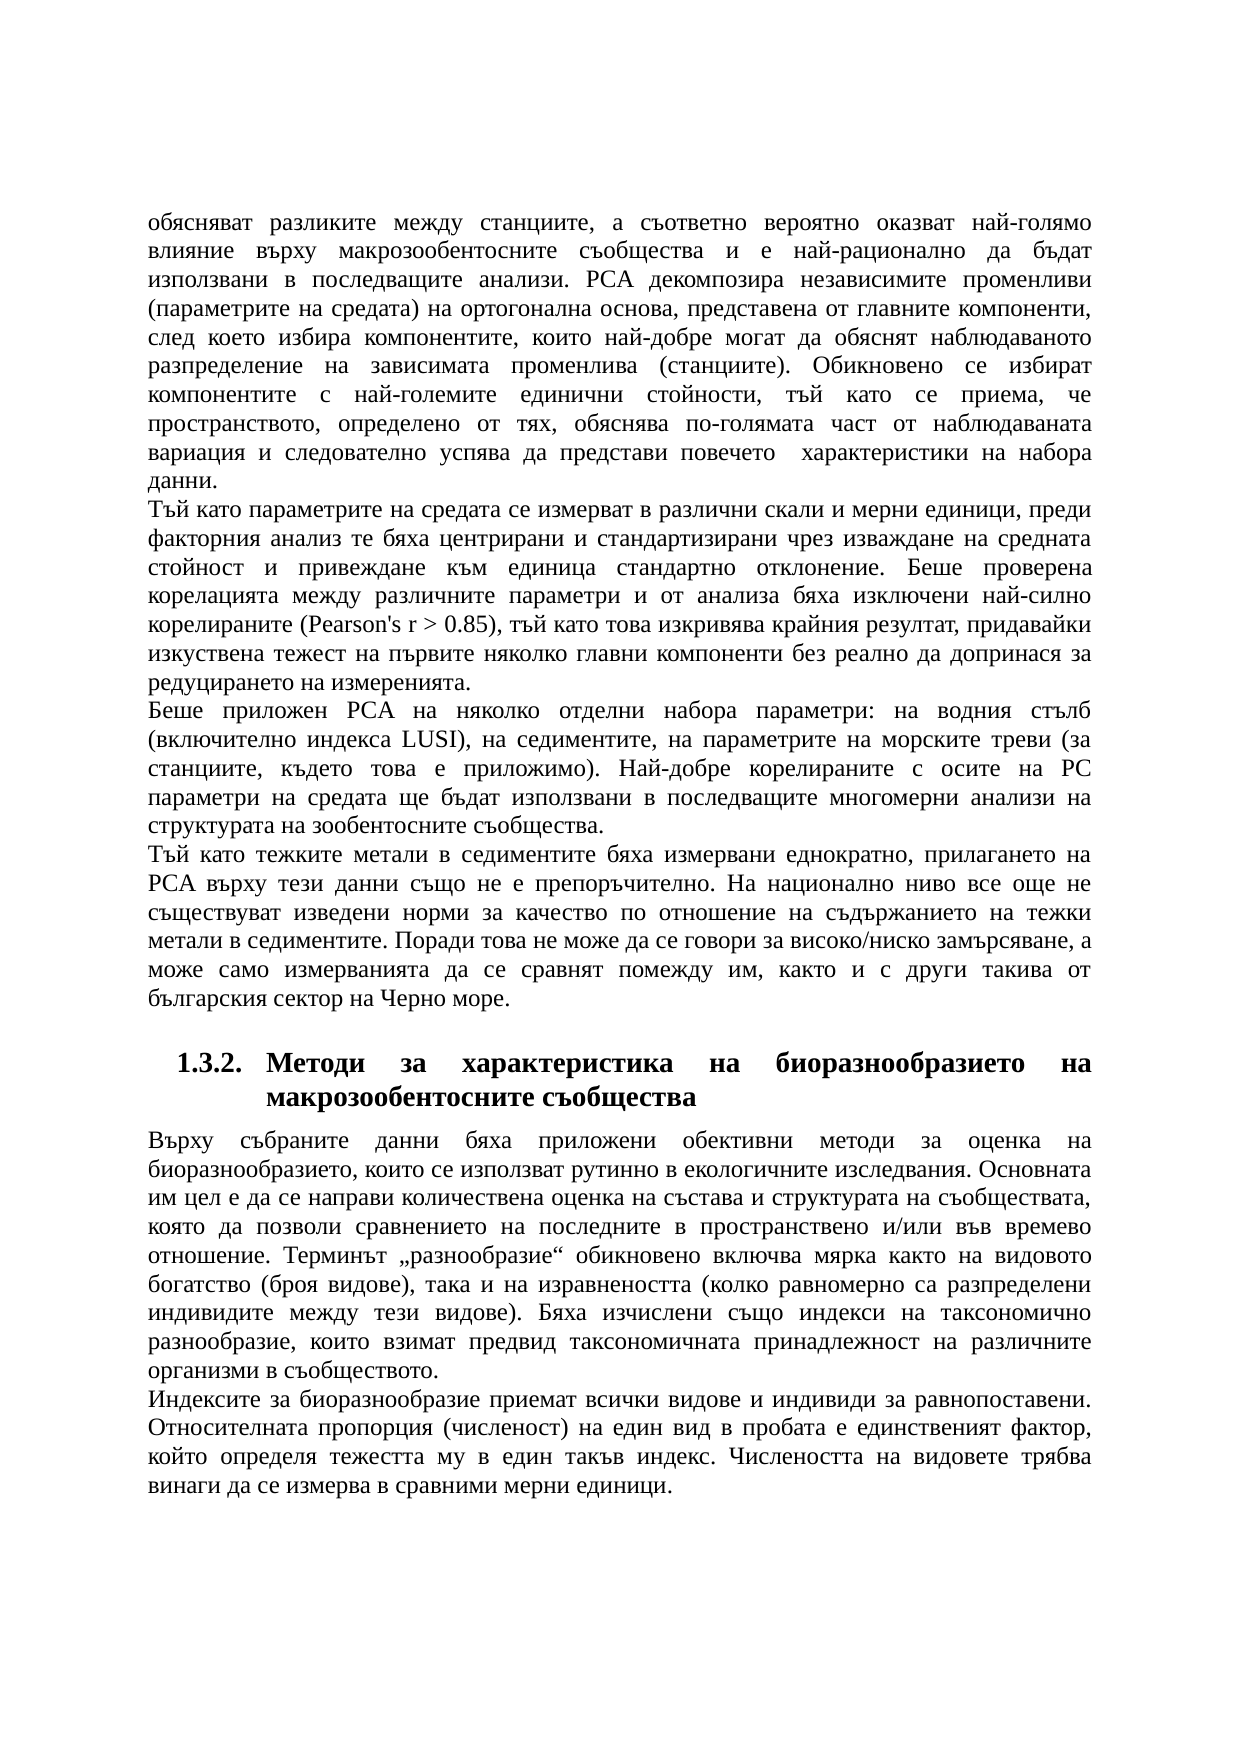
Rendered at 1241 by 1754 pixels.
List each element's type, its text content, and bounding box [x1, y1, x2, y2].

text Тъй като тежките метали в седиментите бяха измервани еднократно, прилагането на PCA върху тези данни също не е препоръчително. На национално ниво все още не съществуват изведени норми за качество по отношение на съдържанието на тежки метали в седиментите. Поради това не може да се говори за високо/ниско замърсяване, а може само измерванията да се сравнят помежду им, както и с други такива от българския сектор на Черно море. [148, 839, 1093, 1012]
text обясняват разликите между станциите, а съответно вероятно оказват най-голямо влияние върху макрозообентосните съобщества и е най-рационално да бъдат използвани в последващите анализи. PCA декомпозира независимите променливи (параметрите на средата) на ортогонална основа, представена от главните компоненти, след което избира компонентите, които най-добре могат да обяснят наблюдаваното разпределение на зависимата променлива (станциите). Обикновено се избират компонентите с най-големите единични стойности, тъй като се приема, че пространството, определено от тях, обяснява по-голямата част от наблюдаваната вариация и следователно успява да представи повечето характеристики на набора данни. [148, 207, 1093, 494]
text Индексите за биоразнообразие приемат всички видове и индивиди за равнопоставени. Относителната пропорция (численост) на един вид в пробата е единственият фактор, който определя тежестта му в един такъв индекс. Числеността на видовете трябва винаги да се измерва в сравними мерни единици. [148, 1384, 1093, 1499]
text Тъй като параметрите на средата се измерват в различни скали и мерни единици, преди факторния анализ те бяха центрирани и стандартизирани чрез изваждане на средната стойност и привеждане към единица стандартно отклонение. Беше проверена корелацията между различните параметри и от анализа бяха изключени най-силно корелираните (Pearson's r > 0.85), тъй като това изкривява крайния резултат, придавайки изкуствена тежест на първите няколко главни компоненти без реално да допринася за редуцирането на измеренията. [148, 494, 1093, 695]
text Беше приложен PCA на няколко отделни набора параметри: на водния стълб (включително индекса LUSI), на седиментите, на параметрите на морските треви (за станциите, където това е приложимо). Най-добре корелираните с осите на PC параметри на средата ще бъдат използвани в последващите многомерни анализи на структурата на зообентосните съобщества. [148, 695, 1093, 839]
text Върху събраните данни бяха приложени обективни методи за оценка на биоразнообразието, които се използват рутинно в екологичните изследвания. Основната им цел е да се направи количествена оценка на състава и структурата на съобществата, която да позволи сравнението на последните в пространствено и/или във времево отношение. Терминът „разнообразие“ обикновено включва мярка както на видовото богатство (броя видове), така и на изравнеността (колко равномерно са разпределени индивидите между тези видове). Бяха изчислени също индекси на таксономично разнообразие, които взимат предвид таксономичната принадлежност на различните организми в съобществото. [148, 1125, 1093, 1384]
subtitle Методи за характеристика на биоразнообразието на макрозообентосните съобщества [242, 1045, 1093, 1112]
